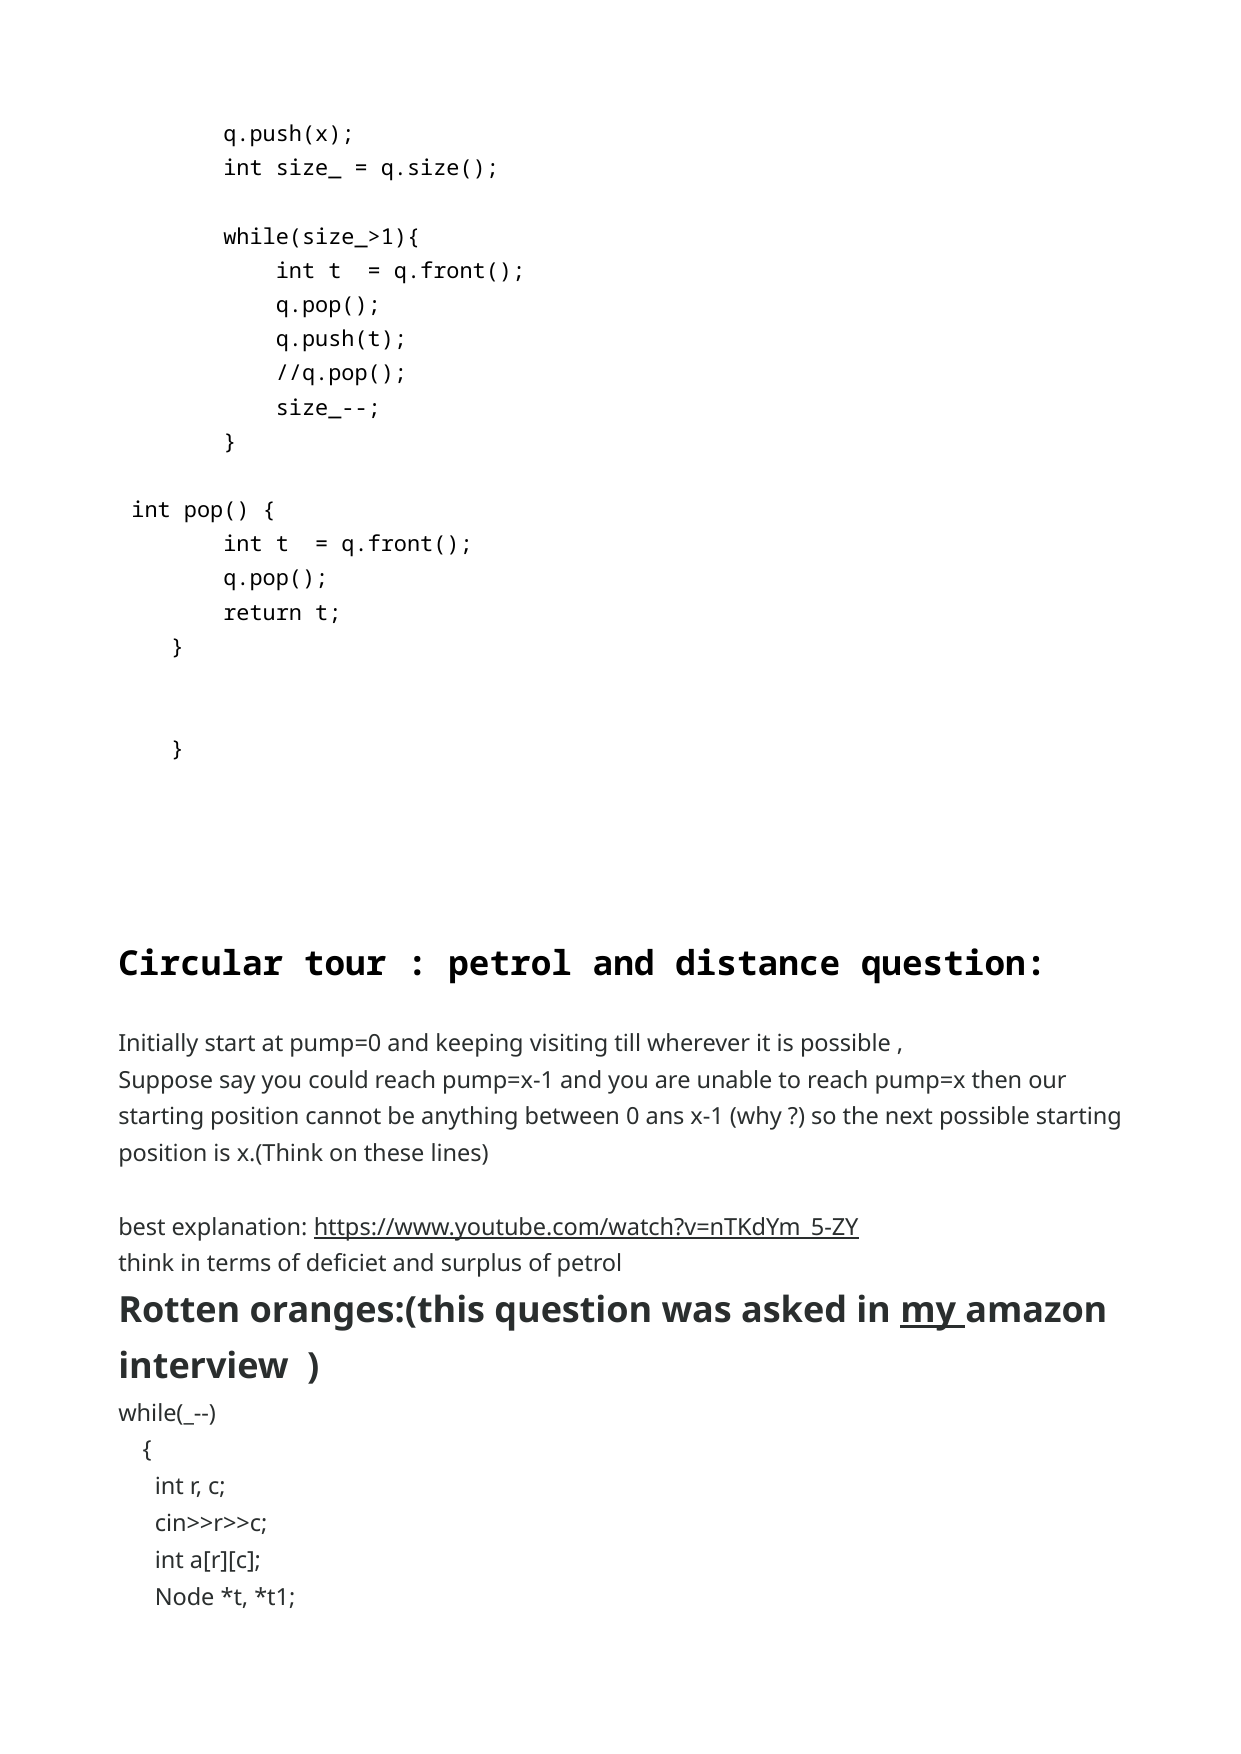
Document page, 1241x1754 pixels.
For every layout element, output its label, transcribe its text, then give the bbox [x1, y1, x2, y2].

text q.push(t); [118, 323, 1122, 353]
text cin>>r>>c; [118, 1506, 1122, 1538]
text return t; [118, 596, 1122, 626]
text Node *t, *t1; [118, 1580, 1122, 1612]
text best explanation: https://www.youtube.com/watch?v=nTKdYm_5-ZY [118, 1210, 1122, 1242]
text size_--; [118, 391, 1122, 421]
text q.pop(); [118, 289, 1122, 319]
text while(size_>1){ [118, 221, 1122, 250]
text int t = q.front(); [118, 255, 1122, 284]
text q.push(x); [118, 118, 1122, 148]
text } [118, 631, 1122, 660]
text Circular tour : petrol and distance question: [118, 938, 1122, 985]
text //q.pop(); [118, 357, 1122, 387]
text int size_ = q.size(); [118, 152, 1122, 182]
text } [118, 733, 1122, 763]
text } [118, 426, 1122, 455]
text int r, c; [118, 1469, 1122, 1502]
text int pop() { [118, 494, 1122, 524]
text Rotten oranges:(this question was asked in my amazon interview ) [118, 1283, 1122, 1389]
text q.pop(); [118, 562, 1122, 592]
text int a[r][c]; [118, 1543, 1122, 1575]
text { [118, 1433, 1122, 1465]
text Initially start at pump=0 and keeping visiting till wherever it is possible , Suppose say you could reach pump=x-1 and you are unable to reach pump=x then our starting position cannot be anything between 0 ans x-1 (why ?) so the next possible starting position is x.(Think on these lines) [118, 1026, 1122, 1168]
text think in terms of deficiet and surplus of petrol [118, 1247, 1122, 1279]
text while(_--) [118, 1396, 1122, 1428]
text int t = q.front(); [118, 528, 1122, 558]
